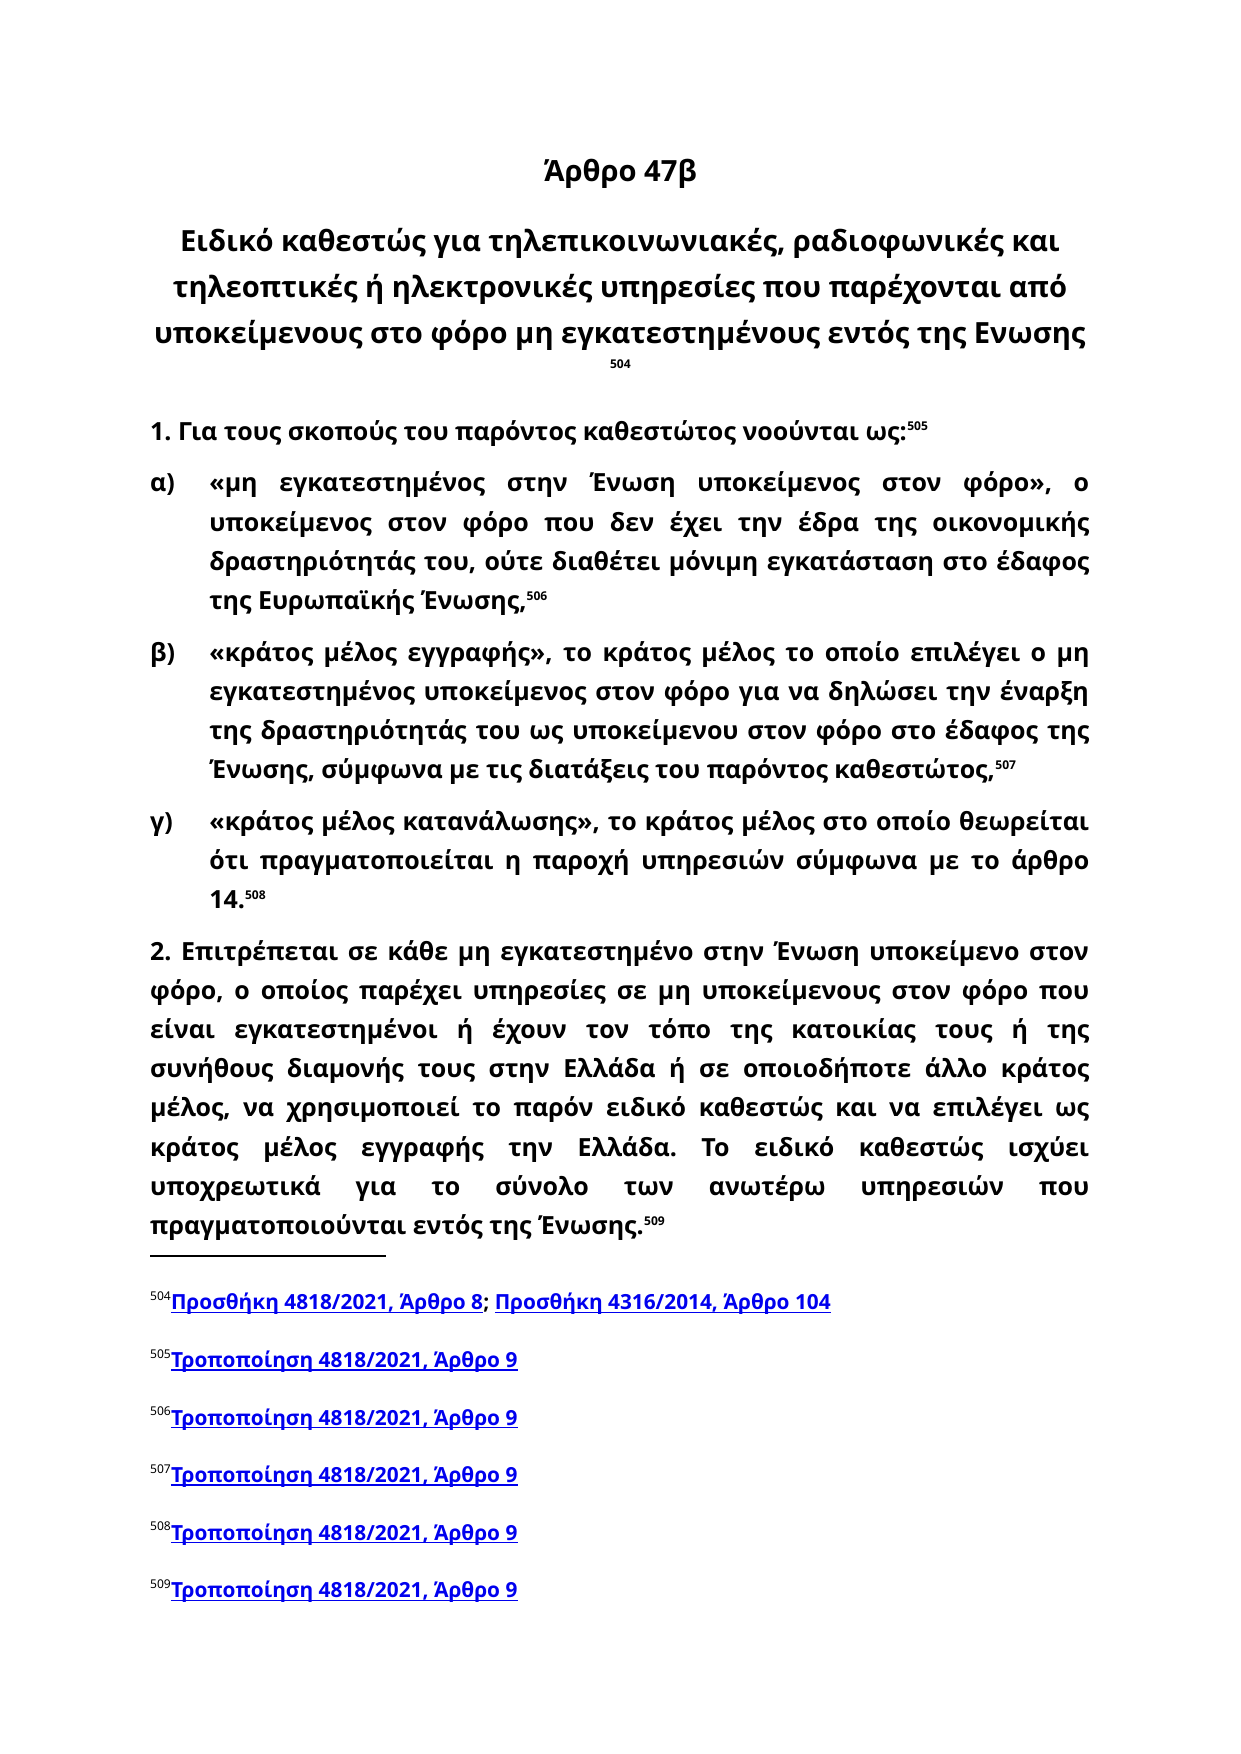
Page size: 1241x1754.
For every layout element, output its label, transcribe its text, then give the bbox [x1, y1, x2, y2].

list γ) «κράτος μέλος κατανάλωσης», το κράτος μέλος στο οποίο θεωρείται ότι πραγματοποιείται η παροχή υπηρεσιών σύμφωνα με το άρθρο 14. [150, 803, 1090, 916]
text Τροποποίηση 4818/2021, Άρθρο 9 [150, 1576, 1090, 1604]
subtitle Άρθρο 47β [150, 150, 1090, 190]
list α) «μη εγκατεστημένος στην Ένωση υποκείμενος στον φόρο», ο υποκείμενος στον φόρο που δεν έχει την έδρα της οικονομικής δραστηριότητάς του, ούτε διαθέτει μόνιμη εγκατάσταση στο έδαφος της Ευρωπαϊκής Ένωσης, [150, 465, 1090, 617]
text 2. Επιτρέπεται σε κάθε μη εγκατεστημένο στην Ένωση υποκείμενο στον φόρο, ο οποίος παρέχει υπηρεσίες σε μη υποκείμενους στον φόρο που είναι εγκατεστημένοι ή έχουν τον τόπο της κατοικίας τους ή της συνήθους διαμονής τους στην Ελλάδα ή σε οποιοδήποτε άλλο κράτος μέλος, να χρησιμοποιεί το παρόν ειδικό καθεστώς και να επιλέγει ως κράτος μέλος εγγραφής την Ελλάδα. Το ειδικό καθεστώς ισχύει υποχρεωτικά για το σύνολο των ανωτέρω υπηρεσιών που πραγματοποιούνται εντός της Ένωσης. [150, 933, 1090, 1242]
text Προσθήκη 4818/2021, Άρθρο 8; Προσθήκη 4316/2014, Άρθρο 104 [150, 1287, 1090, 1316]
list β) «κράτος μέλος εγγραφής», το κράτος μέλος το οποίο επιλέγει ο μη εγκατεστημένος υποκείμενος στον φόρο για να δηλώσει την έναρξη της δραστηριότητάς του ως υποκείμενου στον φόρο στο έδαφος της Ένωσης, σύμφωνα με τις διατάξεις του παρόντος καθεστώτος, [150, 634, 1090, 786]
text Τροποποίηση 4818/2021, Άρθρο 9 [150, 1518, 1090, 1546]
text 1. Για τους σκοπούς του παρόντος καθεστώτος νοούνται ως: [150, 413, 1090, 447]
subtitle Ειδικό καθεστώς για τηλεπικοινωνιακές, ραδιοφωνικές και τηλεοπτικές ή ηλεκτρονικές υπηρεσίες που παρέχονται από υποκείμενους στο φόρο μη εγκατεστημένους εντός της Ενωσης [150, 221, 1090, 384]
text Τροποποίηση 4818/2021, Άρθρο 9 [150, 1345, 1090, 1373]
text Τροποποίηση 4818/2021, Άρθρο 9 [150, 1460, 1090, 1489]
text Τροποποίηση 4818/2021, Άρθρο 9 [150, 1403, 1090, 1431]
